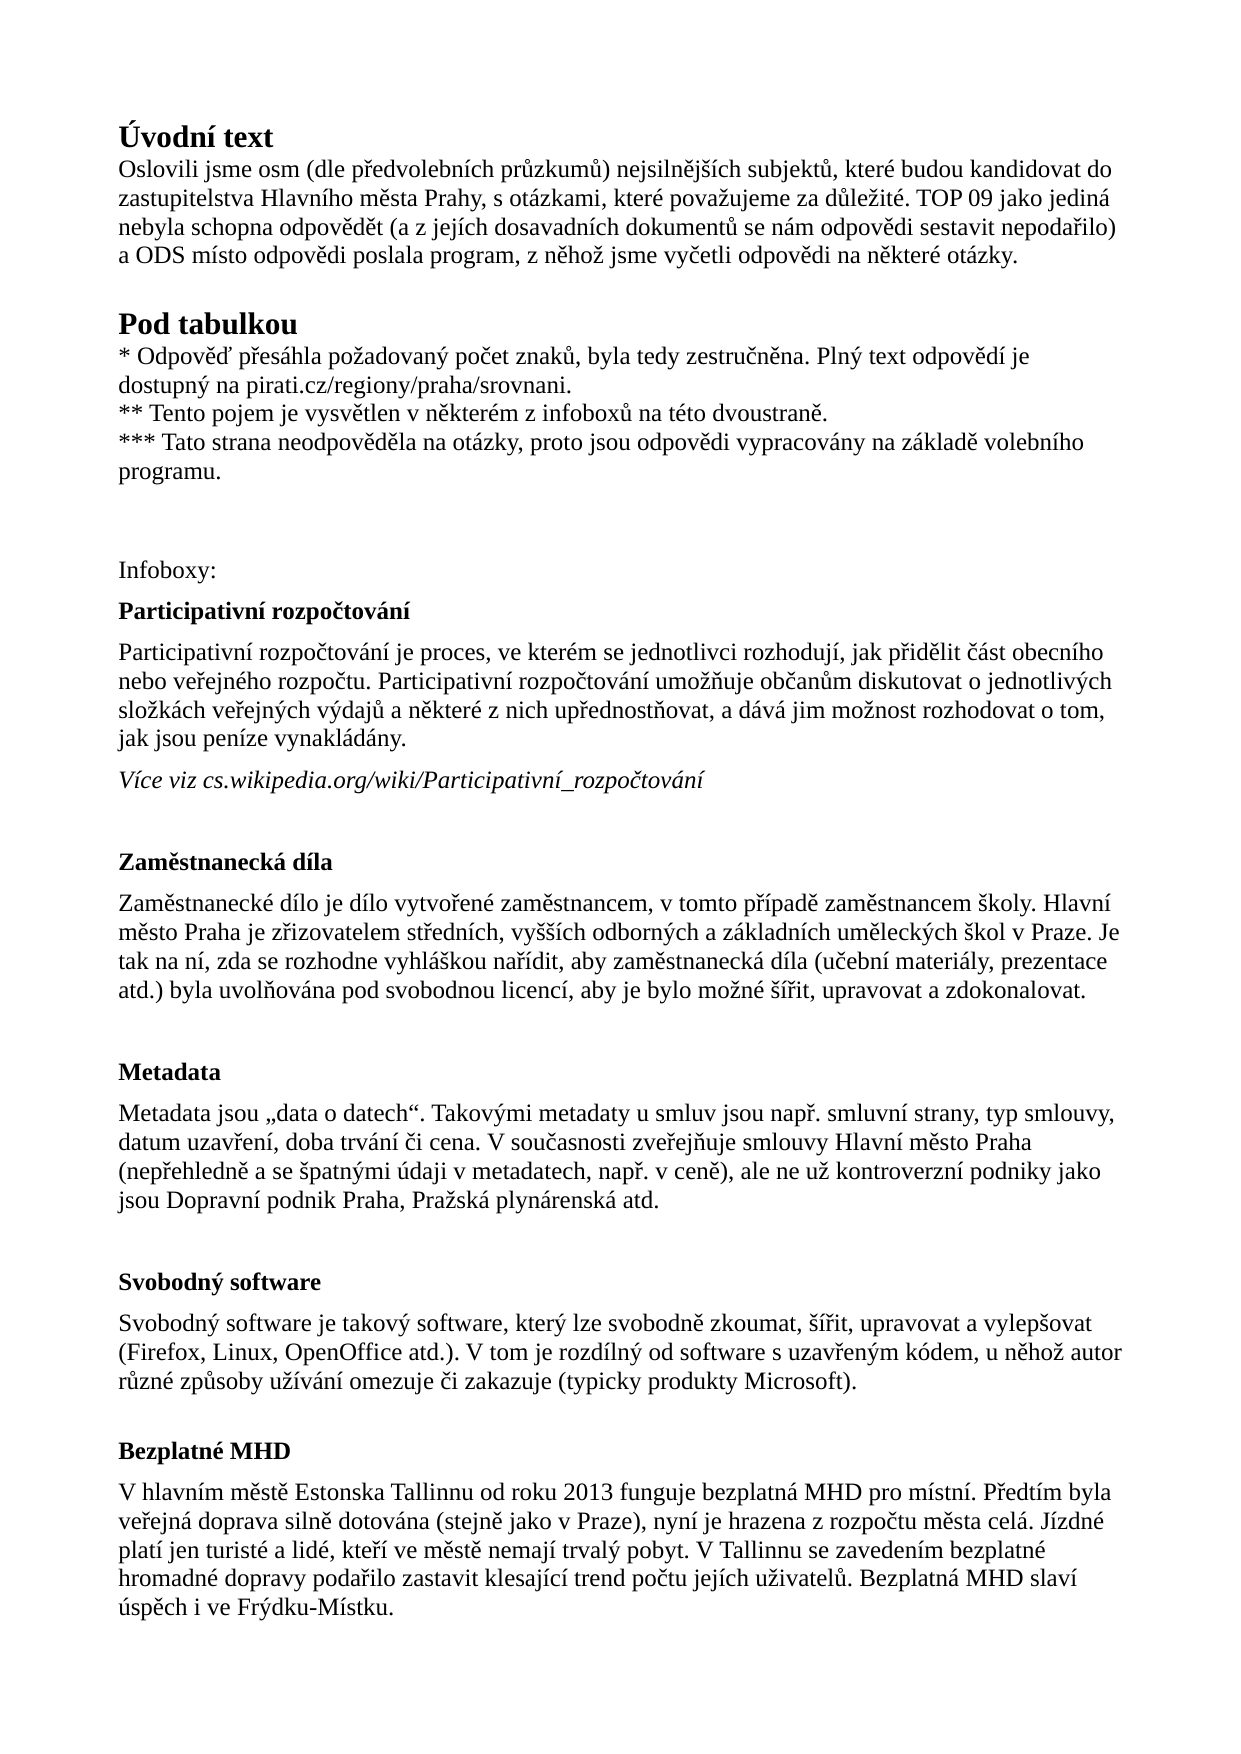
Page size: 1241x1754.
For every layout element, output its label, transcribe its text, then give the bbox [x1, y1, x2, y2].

text Participativní rozpočtování je proces, ve kterém se jednotlivci rozhodují, jak přidělit část obecního nebo veřejného rozpočtu. Participativní rozpočtování umožňuje občanům diskutovat o jednotlivých složkách veřejných výdajů a některé z nich upřednostňovat, a dává jim možnost rozhodovat o tom, jak jsou peníze vynakládány. [118, 637, 1122, 752]
text Pod tabulkou [118, 305, 1122, 341]
text Zaměstnanecká díla [118, 847, 1122, 876]
text Metadata jsou „data o datech“. Takovými metadaty u smluv jsou např. smluvní strany, typ smlouvy, datum uzavření, doba trvání či cena. V současnosti zveřejňuje smlouvy Hlavní město Praha (nepřehledně a se špatnými údaji v metadatech, např. v ceně), ale ne už kontroverzní podniky jako jsou Dopravní podnik Praha, Pražská plynárenská atd. [118, 1098, 1122, 1213]
text Svobodný software je takový software, který lze svobodně zkoumat, šířit, upravovat a vylepšovat (Firefox, Linux, OpenOffice atd.). V tom je rozdílný od software s uzavřeným kódem, u něhož autor různé způsoby užívání omezuje či zakazuje (typicky produkty Microsoft). [118, 1308, 1122, 1395]
text Participativní rozpočtování [118, 596, 1122, 625]
text Oslovili jsme osm (dle předvolebních průzkumů) nejsilnějších subjektů, které budou kandidovat do zastupitelstva Hlavního města Prahy, s otázkami, které považujeme za důležité. TOP 09 jako jediná nebyla schopna odpovědět (a z jejích dosavadních dokumentů se nám odpovědi sestavit nepodařilo) a ODS místo odpovědi poslala program, z něhož jsme vyčetli odpovědi na některé otázky. [118, 154, 1122, 269]
text * Odpověď přesáhla požadovaný počet znaků, byla tedy zestručněna. Plný text odpovědí je dostupný na pirati.cz/regiony/praha/srovnani. [118, 341, 1122, 398]
text V hlavním městě Estonska Tallinnu od roku 2013 funguje bezplatná MHD pro místní. Předtím byla veřejná doprava silně dotována (stejně jako v Praze), nyní je hrazena z rozpočtu města celá. Jízdné platí jen turisté a lidé, kteří ve městě nemají trvalý pobyt. V Tallinnu se zavedením bezplatné hromadné dopravy podařilo zastavit klesající trend počtu jejích uživatelů. Bezplatná MHD slaví úspěch i ve Frýdku-Místku. [118, 1477, 1122, 1621]
text Metadata [118, 1057, 1122, 1086]
text Bezplatné MHD [118, 1436, 1122, 1465]
text Více viz cs.wikipedia.org/wiki/Participativní_rozpočtování [118, 765, 1122, 793]
text Zaměstnanecké dílo je dílo vytvořené zaměstnancem, v tomto případě zaměstnancem školy. Hlavní město Praha je zřizovatelem středních, vyšších odborných a základních uměleckých škol v Praze. Je tak na ní, zda se rozhodne vyhláškou nařídit, aby zaměstnanecká díla (učební materiály, prezentace atd.) byla uvolňována pod svobodnou licencí, aby je bylo možné šířit, upravovat a zdokonalovat. [118, 888, 1122, 1003]
text *** Tato strana neodpověděla na otázky, proto jsou odpovědi vypracovány na základě volebního programu. [118, 427, 1122, 485]
text Infoboxy: [118, 555, 1122, 583]
text Úvodní text [118, 118, 1122, 154]
text ** Tento pojem je vysvětlen v některém z infoboxů na této dvoustraně. [118, 398, 1122, 427]
text Svobodný software [118, 1267, 1122, 1296]
